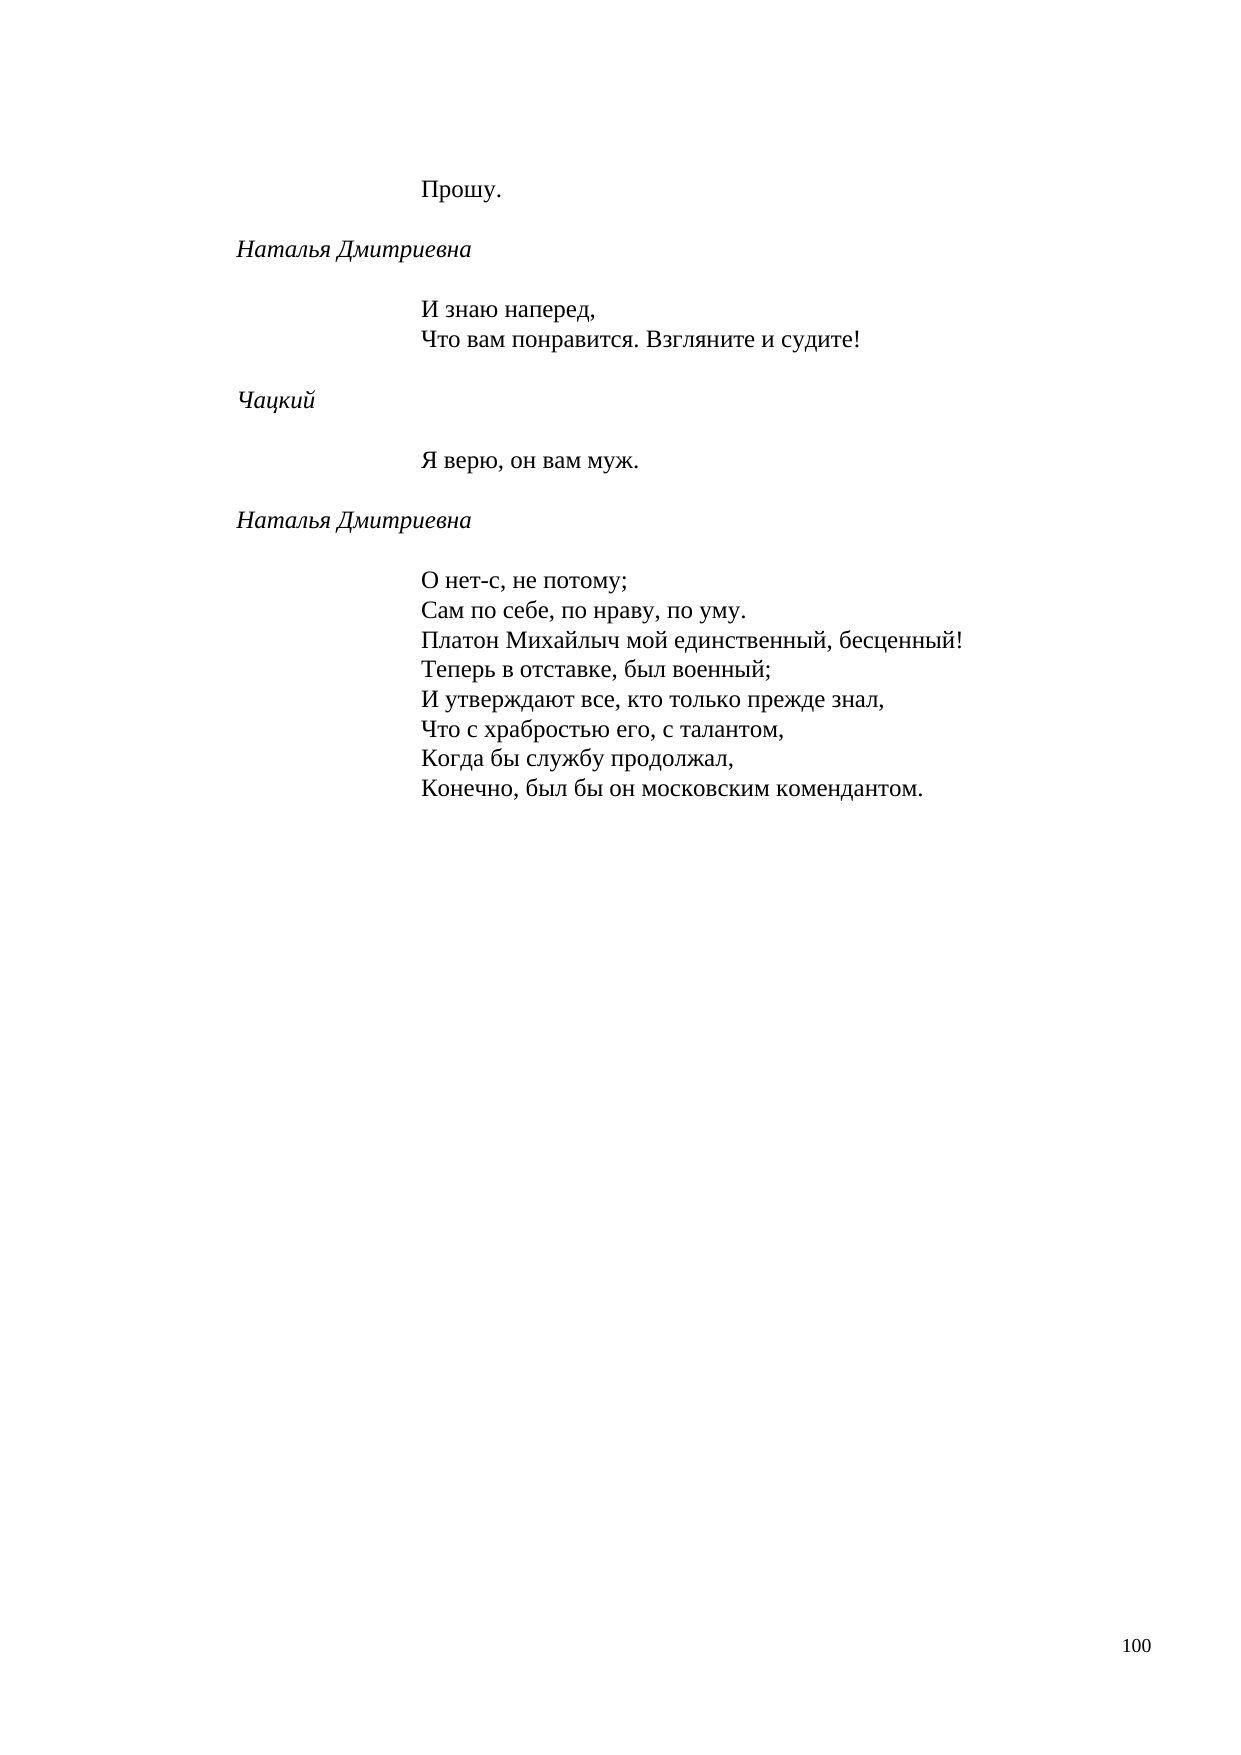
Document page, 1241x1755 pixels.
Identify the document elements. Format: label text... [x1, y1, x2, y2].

text Наталья Дмитриевна [236, 234, 1168, 263]
text Я верю, он вам муж. [421, 445, 1168, 473]
text Сам по себе, по нраву, по уму. [421, 595, 1168, 623]
text Чацкий [236, 385, 1168, 413]
text Когда бы службу продолжал, [421, 743, 1168, 772]
text Что вам понравится. Взгляните и судите! [421, 324, 1168, 353]
text Платон Михайлыч мой единственный, бесценный! Теперь в отставке, был военный; [421, 625, 1002, 683]
text Конечно, был бы он московским комендантом. [421, 773, 1168, 802]
text Прошу. [421, 174, 1168, 203]
text О нет-с, не потому; [421, 565, 1168, 593]
text И утверждают все, кто только прежде знал, Что с храбростью его, с талантом, [421, 684, 893, 742]
text И знаю наперед, [421, 294, 1168, 323]
text Наталья Дмитриевна [236, 505, 1168, 533]
